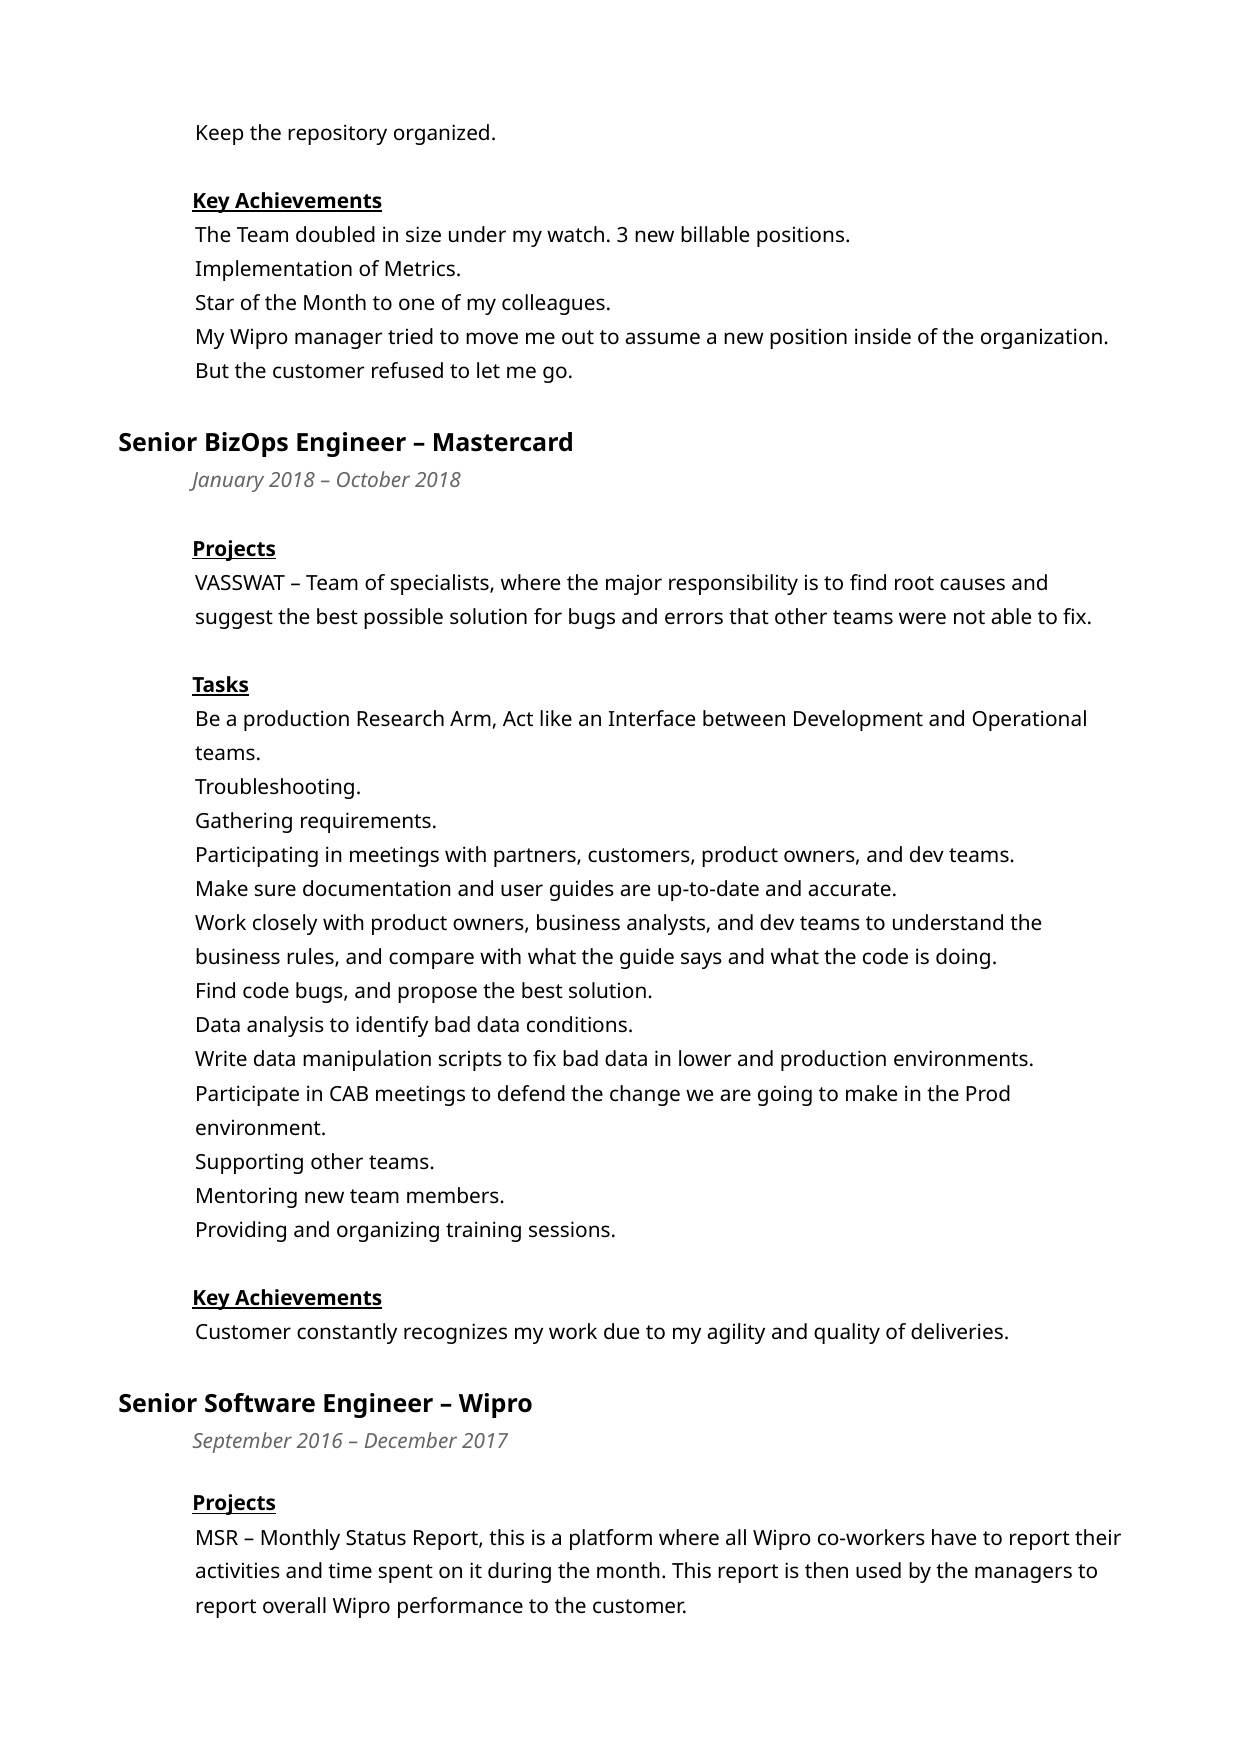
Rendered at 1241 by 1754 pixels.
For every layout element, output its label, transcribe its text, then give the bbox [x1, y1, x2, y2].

text January 2018 – October 2018 [192, 466, 1122, 494]
text Key Achievements [118, 1283, 1122, 1311]
text MSR – Monthly Status Report, this is a platform where all Wipro co-workers have to report their activities and time spent on it during the month. This report is then used by the managers to report overall Wipro performance to the customer. [195, 1523, 1122, 1619]
text Participating in meetings with partners, customers, product owners, and dev teams. [195, 840, 1122, 869]
text My Wipro manager tried to move me out to assume a new position inside of the organization. But the customer refused to let me go. [195, 322, 1122, 385]
text Gathering requirements. [195, 806, 1122, 834]
text Make sure documentation and user guides are up-to-date and accurate. [195, 874, 1122, 903]
text Write data manipulation scripts to fix bad data in lower and production environments. [195, 1044, 1122, 1073]
text Find code bugs, and propose the best solution. [195, 976, 1122, 1005]
text Implementation of Metrics. [195, 254, 1122, 283]
text Keep the repository organized. [195, 118, 1122, 147]
text Mentoring new team members. [195, 1181, 1122, 1209]
text The Team doubled in size under my watch. 3 new billable positions. [195, 220, 1122, 249]
text Work closely with product owners, business analysts, and dev teams to understand the business rules, and compare with what the guide says and what the code is doing. [195, 908, 1122, 971]
text Supporting other teams. [195, 1147, 1122, 1175]
text Key Achievements [118, 186, 1122, 215]
text Projects [118, 534, 1122, 562]
text VASSWAT – Team of specialists, where the major responsibility is to find root causes and suggest the best possible solution for bugs and errors that other teams were not able to fix. [195, 568, 1122, 630]
text Senior Software Engineer – Wipro [118, 1385, 1122, 1419]
text Tasks [118, 670, 1122, 698]
text Participate in CAB meetings to defend the change we are going to make in the Prod environment. [195, 1079, 1122, 1141]
text Troubleshooting. [195, 772, 1122, 801]
text Providing and organizing training sessions. [195, 1215, 1122, 1243]
text September 2016 – December 2017 [192, 1426, 1122, 1454]
text Senior BizOps Engineer – Mastercard [118, 425, 1122, 459]
text Customer constantly recognizes my work due to my agility and quality of deliveries. [195, 1317, 1122, 1346]
text Projects [118, 1488, 1122, 1517]
text Be a production Research Arm, Act like an Interface between Development and Operational teams. [195, 704, 1122, 766]
text Data analysis to identify bad data conditions. [195, 1011, 1122, 1039]
text Star of the Month to one of my colleagues. [195, 288, 1122, 317]
